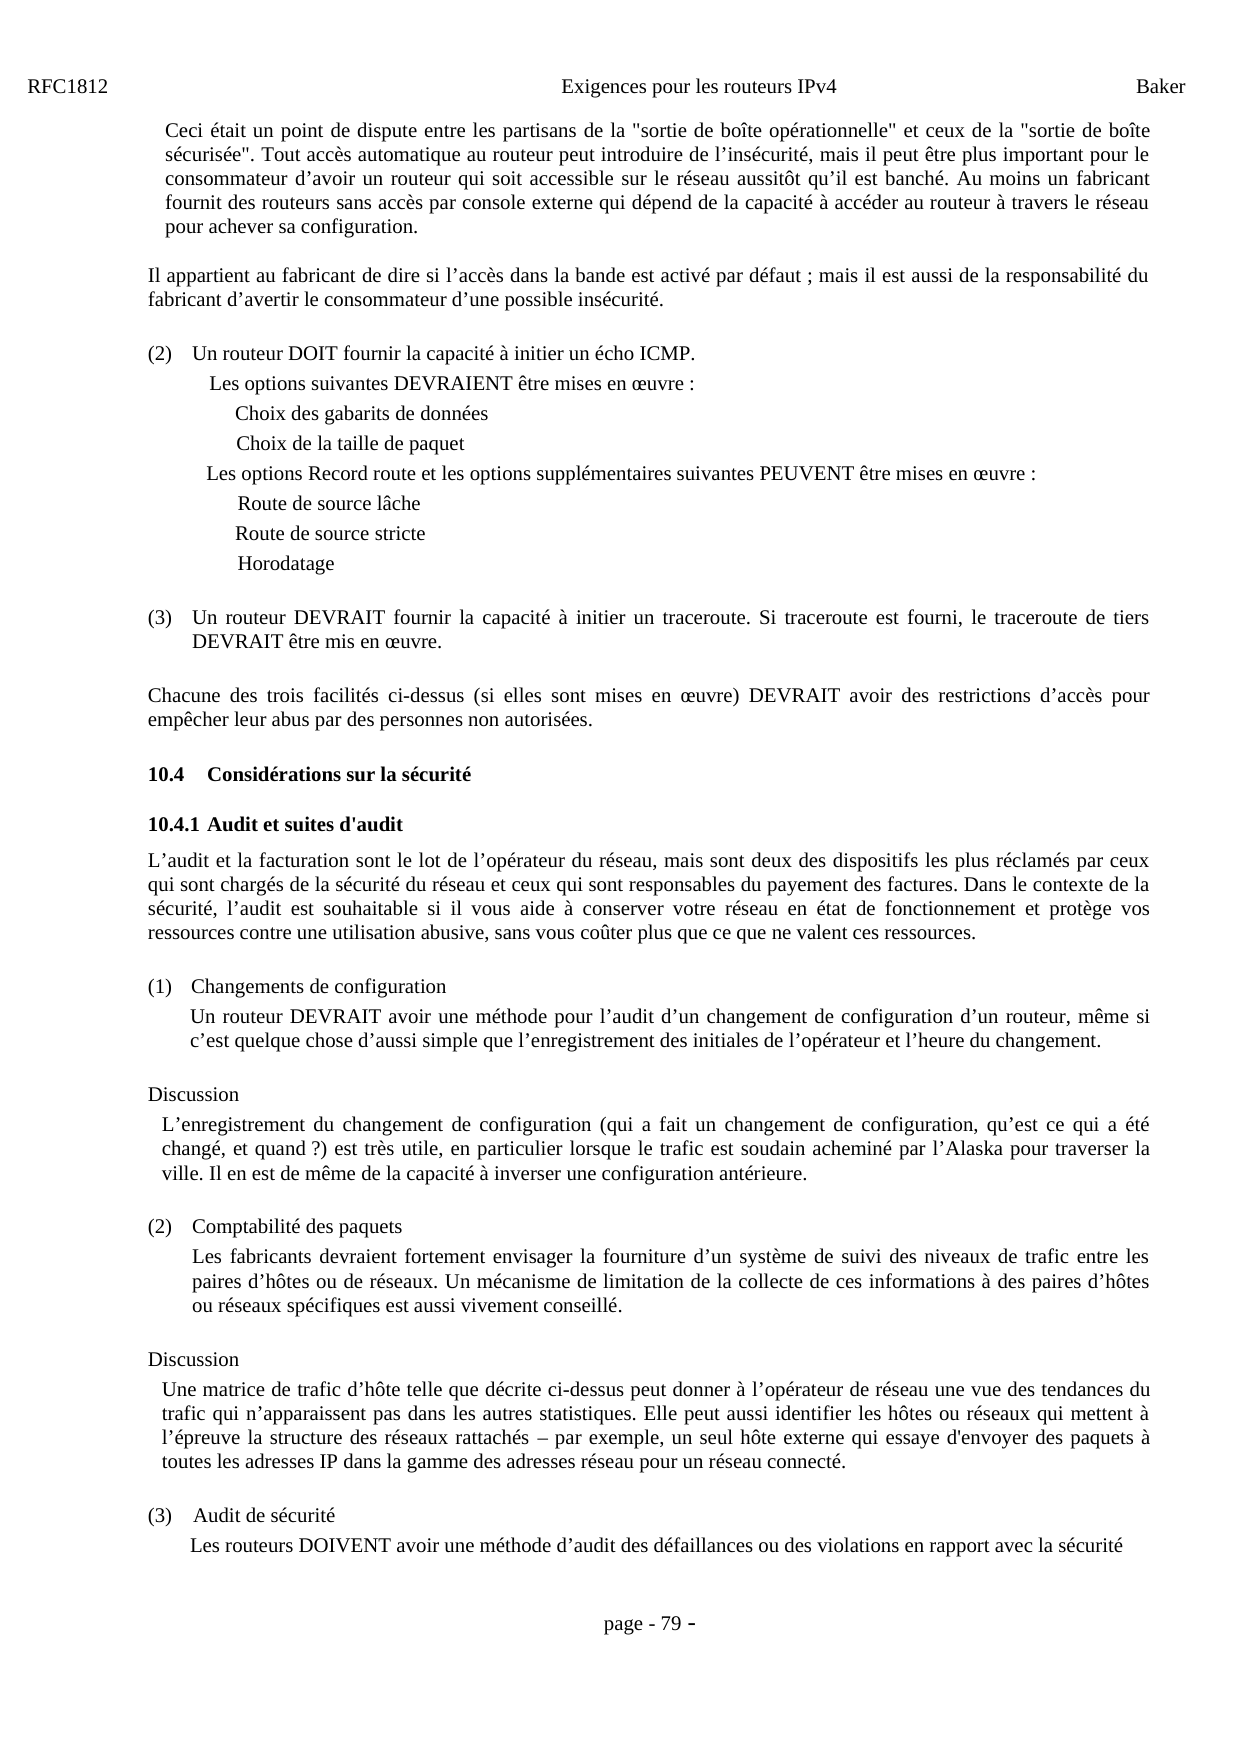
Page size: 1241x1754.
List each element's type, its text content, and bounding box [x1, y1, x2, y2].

subtitle 10.4 Considérations sur la sécurité [148, 762, 1152, 786]
text L’enregistrement du changement de configuration (qui a fait un changement de configuration, qu’est ce qui a été changé, et quand ?) est très utile, en particulier lorsque le trafic est soudain acheminé par l’Alaska pour traverser la ville. Il en est de même de la capacité à inverser une configuration antérieure. [162, 1112, 1152, 1184]
list Les options Record route et les options supplémentaires suivantes PEUVENT être mises en œuvre : [206, 461, 1152, 485]
text (2) Comptabilité des paquets [148, 1214, 1152, 1238]
text L’audit et la facturation sont le lot de l’opérateur du réseau, mais sont deux des dispositifs les plus réclamés par ceux qui sont chargés de la sécurité du réseau et ceux qui sont responsables du payement des factures. Dans le contexte de la sécurité, l’audit est souhaitable si il vous aide à conserver votre réseau en état de fonctionnement et protège vos ressources contre une utilisation abusive, sans vous coûter plus que ce que ne valent ces ressources. [148, 848, 1152, 944]
list (2) Un routeur DOIT fournir la capacité à initier un écho ICMP. [148, 341, 1152, 365]
text Les options suivantes DEVRAIENT être mises en œuvre : [209, 371, 1152, 395]
text Un routeur DEVRAIT avoir une méthode pour l’audit d’un changement de configuration d’un routeur, même si c’est quelque chose d’aussi simple que l’enregistrement des initiales de l’opérateur et l’heure du changement. [190, 1004, 1152, 1052]
text Choix des gabarits de données [235, 401, 1152, 425]
subtitle 10.4.1 Audit et suites d'audit [148, 811, 1152, 836]
text (1) Changements de configuration [148, 974, 1152, 998]
list (3) Un routeur DEVRAIT fournir la capacité à initier un traceroute. Si traceroute est fourni, le traceroute de tiers DEVRAIT être mis en œuvre. [148, 605, 1152, 653]
list Choix de la taille de paquet [236, 431, 1152, 455]
text Il appartient au fabricant de dire si l’accès dans la bande est activé par défaut ; mais il est aussi de la responsabilité du fabricant d’avertir le consommateur d’une possible insécurité. [148, 262, 1152, 311]
text Discussion [148, 1082, 1152, 1106]
text Les fabricants devraient fortement envisager la fourniture d’un système de suivi des niveaux de trafic entre les paires d’hôtes ou de réseaux. Un mécanisme de limitation de la collecte de ces informations à des paires d’hôtes ou réseaux spécifiques est aussi vivement conseillé. [192, 1244, 1152, 1317]
list Route de source stricte [234, 521, 1152, 545]
text Discussion [148, 1347, 1152, 1371]
text (3) Audit de sécurité [148, 1503, 1152, 1527]
text Ceci était un point de dispute entre les partisans de la "sortie de boîte opérationnelle" et ceux de la "sortie de boîte sécurisée". Tout accès automatique au routeur peut introduire de l’insécurité, mais il peut être plus important pour le consommateur d’avoir un routeur qui soit accessible sur le réseau aussitôt qu’il est banché. Au moins un fabricant fournit des routeurs sans accès par console externe qui dépend de la capacité à accéder au routeur à travers le réseau pour achever sa configuration. [165, 118, 1152, 238]
text Chacune des trois facilités ci-dessus (si elles sont mises en œuvre) DEVRAIT avoir des restrictions d’accès pour empêcher leur abus par des personnes non autorisées. [148, 683, 1152, 731]
text Les routeurs DOIVENT avoir une méthode d’audit des défaillances ou des violations en rapport avec la sécurité [190, 1533, 1152, 1557]
list Horodatage [237, 551, 1152, 575]
list Route de source lâche [237, 491, 1152, 515]
text Une matrice de trafic d’hôte telle que décrite ci-dessus peut donner à l’opérateur de réseau une vue des tendances du trafic qui n’apparaissent pas dans les autres statistiques. Elle peut aussi identifier les hôtes ou réseaux qui mettent à l’épreuve la structure des réseaux rattachés – par exemple, un seul hôte externe qui essaye d'envoyer des paquets à toutes les adresses IP dans la gamme des adresses réseau pour un réseau connecté. [162, 1377, 1152, 1473]
